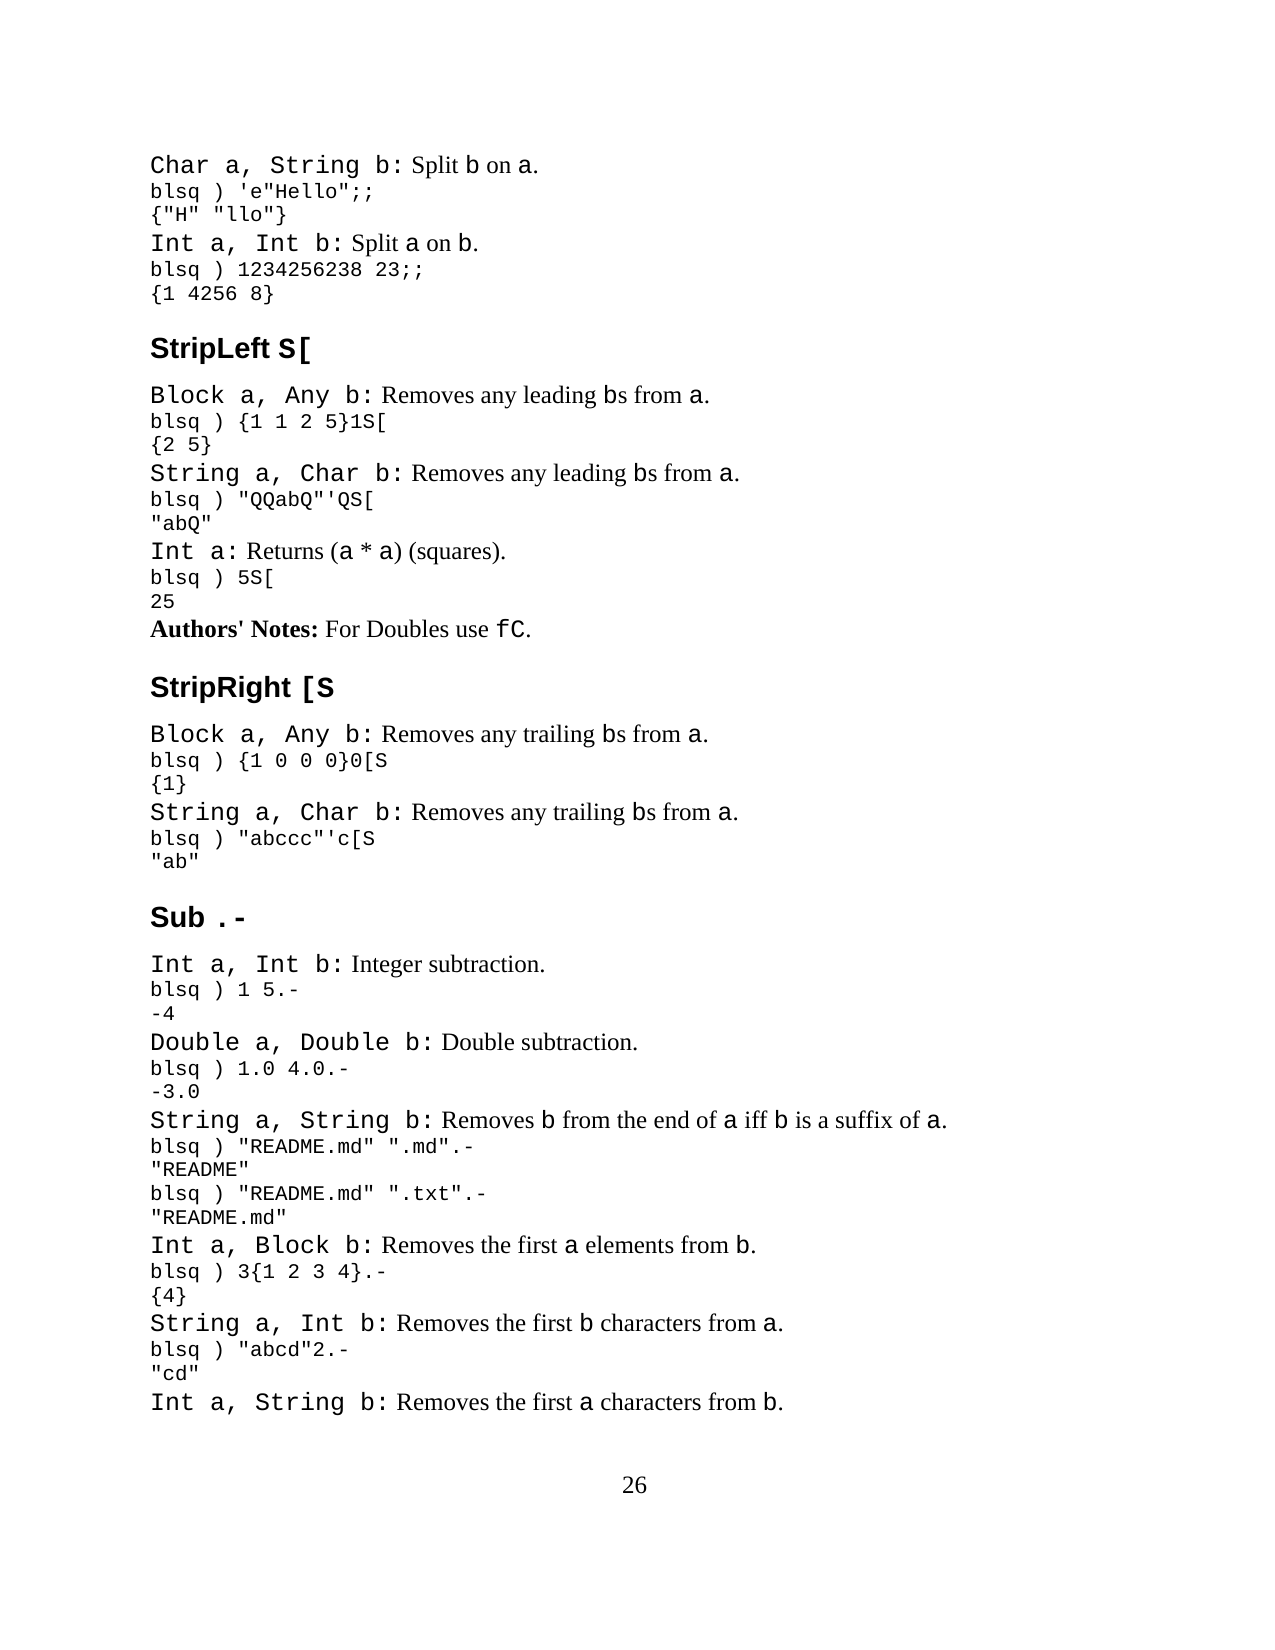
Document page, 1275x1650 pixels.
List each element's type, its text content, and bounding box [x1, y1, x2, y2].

text blsq ) "README.md" ".txt".- [150, 1183, 1125, 1207]
text blsq ) "abcd"2.- [150, 1339, 1125, 1363]
text String a, Char b: Removes any trailing bs from a. [150, 797, 1125, 828]
text "abQ" [150, 512, 1125, 536]
text Int a, Int b: Split a on b. [150, 228, 1125, 259]
text -3.0 [150, 1081, 1125, 1105]
text {"H" "llo"} [150, 204, 1125, 228]
text "README" [150, 1159, 1125, 1183]
text {4} [150, 1285, 1125, 1308]
text String a, String b: Removes b from the end of a iff b is a suffix of a. [150, 1105, 1125, 1136]
text blsq ) 3{1 2 3 4}.- [150, 1261, 1125, 1285]
subtitle Sub .- [150, 900, 1125, 936]
subtitle StripLeft S[ [150, 331, 1125, 367]
text "README.md" [150, 1207, 1125, 1230]
text "cd" [150, 1363, 1125, 1387]
text blsq ) "README.md" ".md".- [150, 1136, 1125, 1159]
text Int a: Returns (a * a) (squares). [150, 536, 1125, 567]
subtitle StripRight [S [150, 670, 1125, 706]
text Block a, Any b: Removes any leading bs from a. [150, 380, 1125, 411]
text {1 4256 8} [150, 283, 1125, 306]
text blsq ) "QQabQ"'QS[ [150, 489, 1125, 512]
text {1} [150, 773, 1125, 797]
text Char a, String b: Split b on a. [150, 150, 1125, 181]
text {2 5} [150, 434, 1125, 458]
text String a, Char b: Removes any leading bs from a. [150, 458, 1125, 489]
text String a, Int b: Removes the first b characters from a. [150, 1308, 1125, 1339]
text blsq ) {1 1 2 5}1S[ [150, 411, 1125, 434]
text Double a, Double b: Double subtraction. [150, 1027, 1125, 1058]
text blsq ) {1 0 0 0}0[S [150, 749, 1125, 773]
text Int a, String b: Removes the first a characters from b. [150, 1387, 1125, 1417]
text Block a, Any b: Removes any trailing bs from a. [150, 719, 1125, 749]
text blsq ) 1 5.- [150, 979, 1125, 1003]
text Authors' Notes: For Doubles use fC. [150, 614, 1125, 645]
text blsq ) "abccc"'c[S [150, 828, 1125, 851]
text Int a, Block b: Removes the first a elements from b. [150, 1230, 1125, 1261]
text blsq ) 1234256238 23;; [150, 259, 1125, 283]
text 25 [150, 591, 1125, 614]
text "ab" [150, 851, 1125, 875]
text Int a, Int b: Integer subtraction. [150, 949, 1125, 979]
text blsq ) 5S[ [150, 567, 1125, 591]
text blsq ) 1.0 4.0.- [150, 1058, 1125, 1081]
text -4 [150, 1003, 1125, 1027]
text blsq ) 'e"Hello";; [150, 181, 1125, 204]
